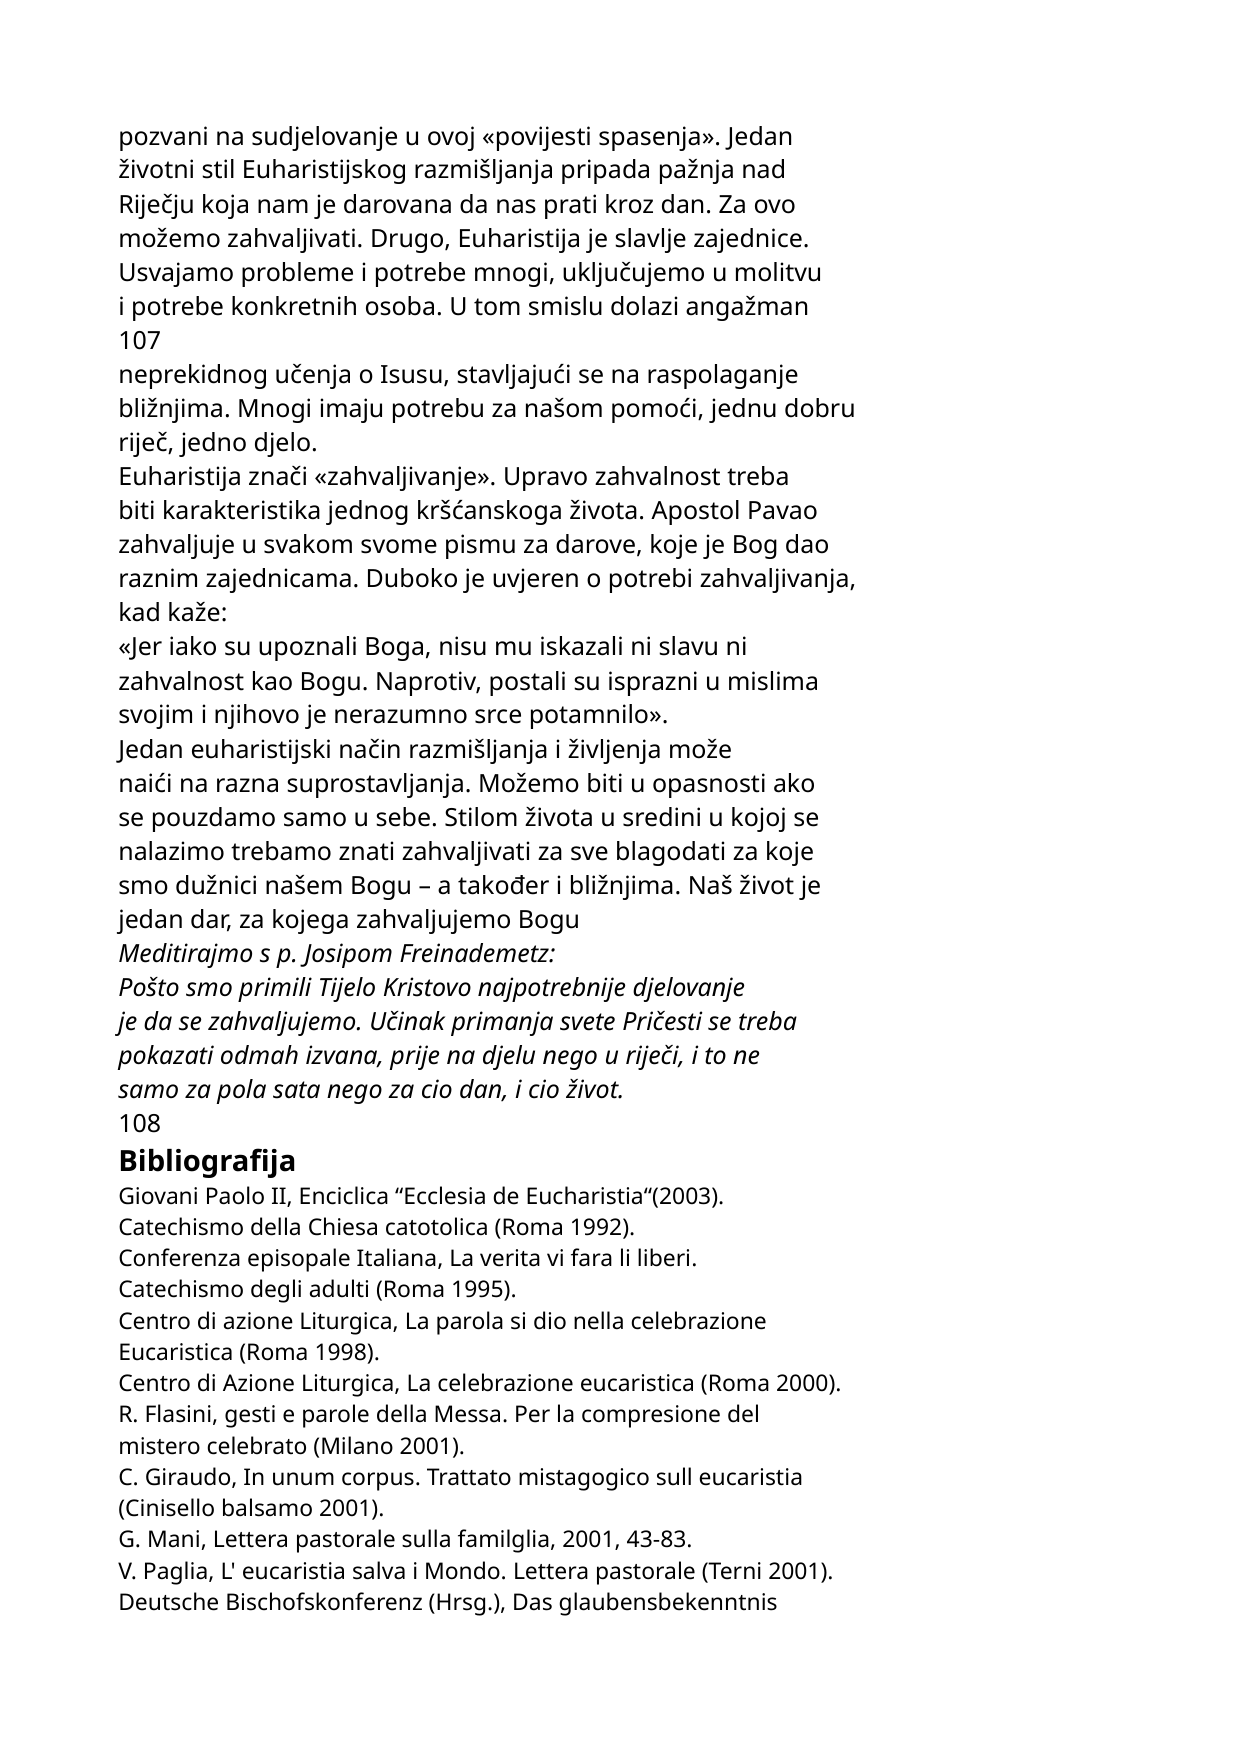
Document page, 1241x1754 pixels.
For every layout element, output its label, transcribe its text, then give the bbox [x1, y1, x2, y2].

text Centro di Azione Liturgica, La celebrazione eucaristica (Roma 2000). [118, 1367, 1122, 1398]
text Conferenza episopale Italiana, La verita vi fara li liberi. [118, 1242, 1122, 1273]
text se pouzdamo samo u sebe. Stilom života u sredini u kojoj se [118, 799, 1122, 833]
text (Cinisello balsamo 2001). [118, 1492, 1122, 1523]
text neprekidnog učenja o Isusu, stavljajući se na raspolaganje [118, 357, 1122, 391]
text Eucaristica (Roma 1998). [118, 1336, 1122, 1367]
text Catechismo degli adulti (Roma 1995). [118, 1273, 1122, 1305]
text C. Giraudo, In unum corpus. Trattato mistagogico sull eucaristia [118, 1461, 1122, 1492]
text možemo zahvaljivati. Drugo, Euharistija je slavlje zajednice. [118, 220, 1122, 254]
text raznim zajednicama. Duboko je uvjeren o potrebi zahvaljivanja, [118, 561, 1122, 595]
text Catechismo della Chiesa catotolica (Roma 1992). [118, 1211, 1122, 1242]
text pozvani na sudjelovanje u ovoj «povijesti spasenja». Jedan [118, 118, 1122, 152]
text Bibliografija [118, 1140, 1122, 1180]
text kad kaže: [118, 595, 1122, 629]
text Centro di azione Liturgica, La parola si dio nella celebrazione [118, 1305, 1122, 1336]
text mistero celebrato (Milano 2001). [118, 1430, 1122, 1461]
text naići na razna suprostavljanja. Možemo biti u opasnosti ako [118, 765, 1122, 799]
text životni stil Euharistijskog razmišljanja pripada pažnja nad [118, 152, 1122, 186]
text V. Paglia, L' eucaristia salva i Mondo. Lettera pastorale (Terni 2001). [118, 1555, 1122, 1586]
text Riječju koja nam je darovana da nas prati kroz dan. Za ovo [118, 186, 1122, 220]
text 107 [118, 322, 1122, 357]
text svojim i njihovo je nerazumno srce potamnilo». [118, 697, 1122, 731]
text nalazimo trebamo znati zahvaljivati za sve blagodati za koje [118, 833, 1122, 867]
text Euharistija znači «zahvaljivanje». Upravo zahvalnost treba [118, 459, 1122, 493]
text samo za pola sata nego za cio dan, i cio život. [118, 1072, 1122, 1106]
text jedan dar, za kojega zahvaljujemo Bogu [118, 902, 1122, 936]
text zahvaljuje u svakom svome pismu za darove, koje je Bog dao [118, 527, 1122, 561]
text Meditirajmo s p. Josipom Freinademetz: [118, 936, 1122, 970]
text «Jer iako su upoznali Boga, nisu mu iskazali ni slavu ni [118, 629, 1122, 663]
text 108 [118, 1106, 1122, 1140]
text Jedan euharistijski način razmišljanja i življenja može [118, 731, 1122, 765]
text G. Mani, Lettera pastorale sulla familglia, 2001, 43-83. [118, 1523, 1122, 1555]
text Deutsche Bischofskonferenz (Hrsg.), Das glaubensbekenntnis [118, 1586, 1122, 1617]
text Usvajamo probleme i potrebe mnogi, uključujemo u molitvu [118, 254, 1122, 288]
text Pošto smo primili Tijelo Kristovo najpotrebnije djelovanje [118, 970, 1122, 1004]
text riječ, jedno djelo. [118, 425, 1122, 459]
text je da se zahvaljujemo. Učinak primanja svete Pričesti se treba [118, 1004, 1122, 1038]
text zahvalnost kao Bogu. Naprotiv, postali su isprazni u mislima [118, 663, 1122, 697]
text i potrebe konkretnih osoba. U tom smislu dolazi angažman [118, 288, 1122, 322]
text R. Flasini, gesti e parole della Messa. Per la compresione del [118, 1398, 1122, 1430]
text smo dužnici našem Bogu – a također i bližnjima. Naš život je [118, 867, 1122, 902]
text Giovani Paolo II, Enciclica “Ecclesia de Eucharistia“(2003). [118, 1180, 1122, 1211]
text bližnjima. Mnogi imaju potrebu za našom pomoći, jednu dobru [118, 391, 1122, 425]
text pokazati odmah izvana, prije na djelu nego u riječi, i to ne [118, 1038, 1122, 1072]
text biti karakteristika jednog kršćanskoga života. Apostol Pavao [118, 493, 1122, 527]
